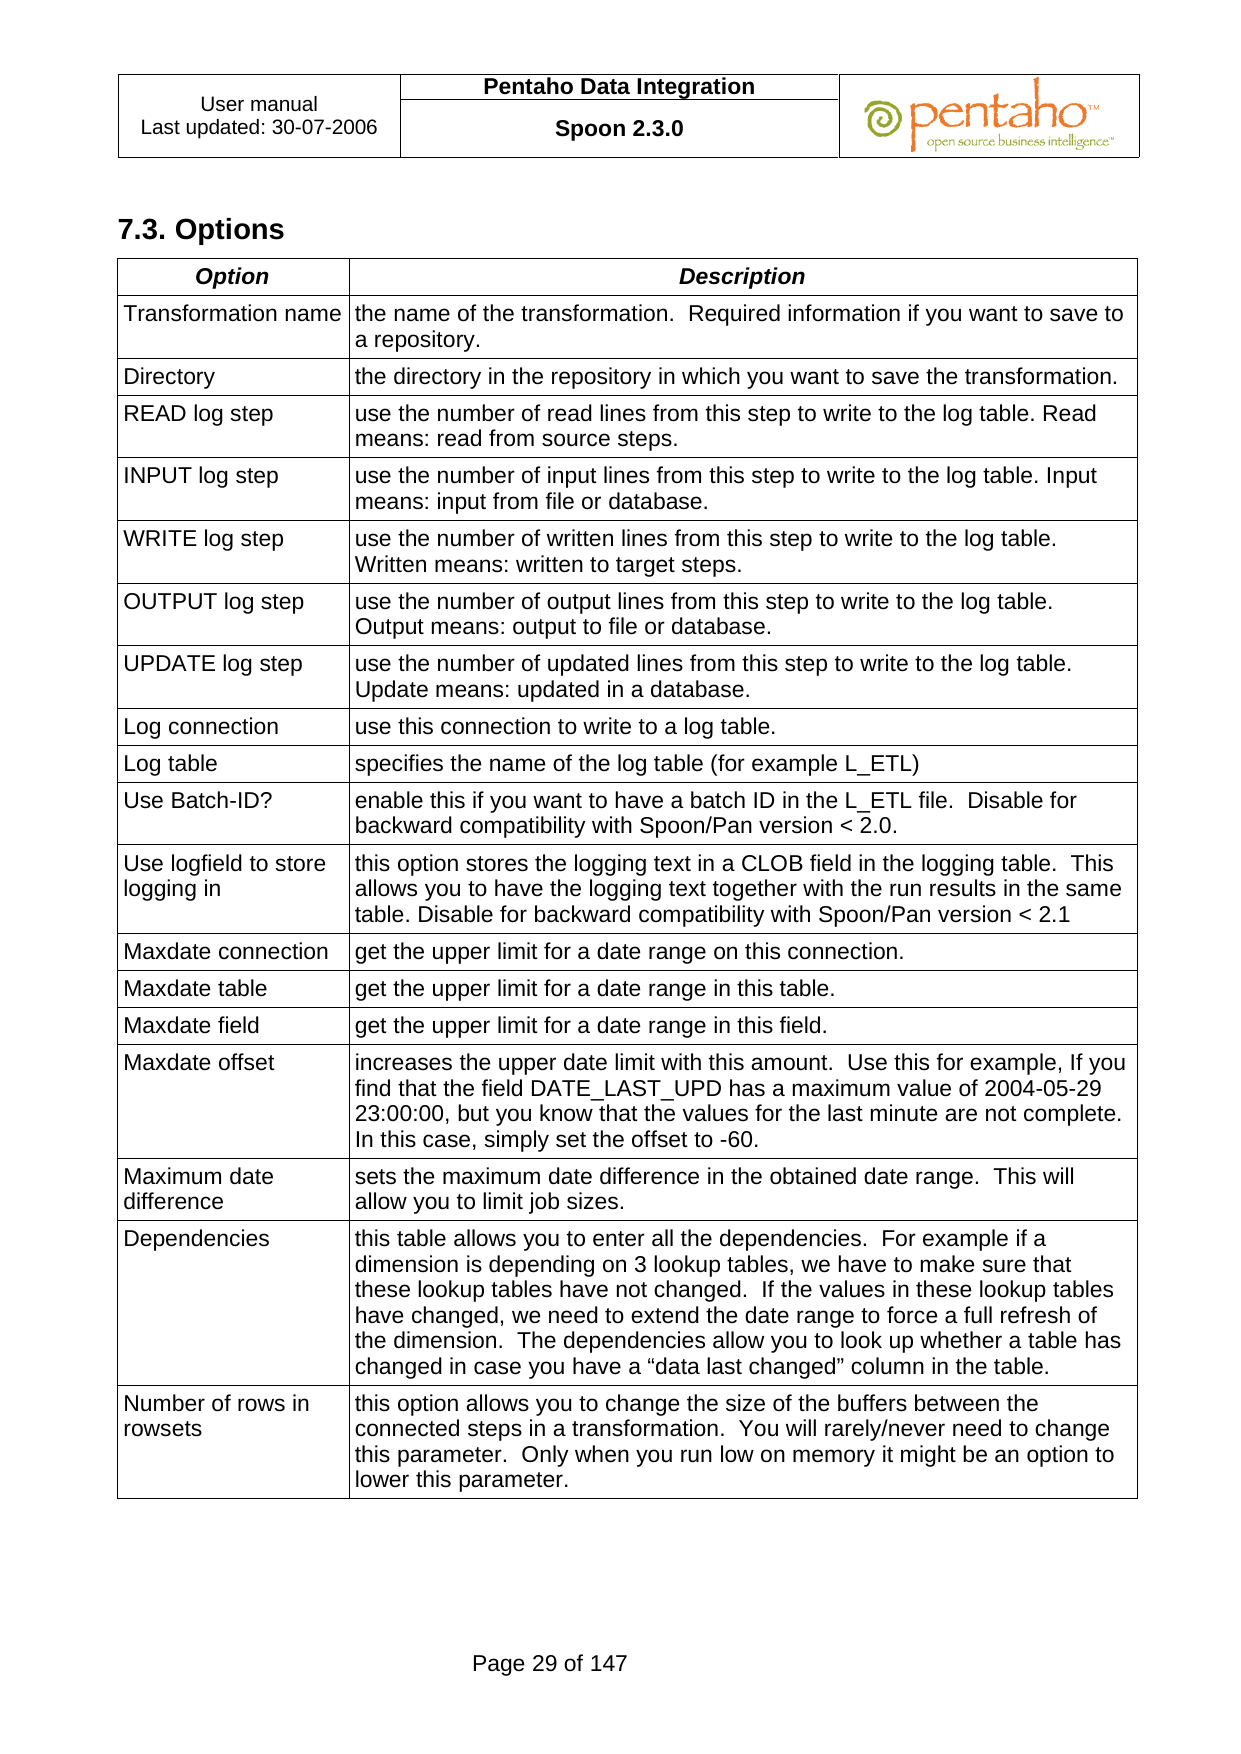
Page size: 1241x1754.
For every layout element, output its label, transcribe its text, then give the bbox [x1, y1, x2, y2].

table_cell Directory [118, 359, 349, 395]
table_cell WRITE log step [118, 521, 349, 583]
table_cell this option stores the logging text in a CLOB field in the logging table. This allows you to have the logging text together with the run results in the same table. Disable for backward compatibility with Spoon/Pan version < 2.1 [350, 845, 1137, 933]
table_cell Log connection [118, 709, 349, 745]
table_cell Log table [118, 746, 349, 782]
table_cell use the number of output lines from this step to write to the log table. Output means: output to file or database. [350, 584, 1137, 645]
table_cell enable this if you want to have a batch ID in the L_ETL file. Disable for backward compatibility with Spoon/Pan version < 2.0. [350, 783, 1137, 844]
table_cell Dependencies [118, 1221, 349, 1385]
table_cell Use Batch-ID? [118, 783, 349, 844]
table_cell UPDATE log step [118, 646, 349, 708]
table_cell use the number of written lines from this step to write to the log table. Written means: written to target steps. [350, 521, 1137, 583]
table_cell Maxdate connection [118, 934, 349, 970]
table_cell Number of rows in rowsets [118, 1386, 349, 1498]
table_cell specifies the name of the log table (for example L_ETL) [350, 746, 1137, 782]
table_cell the name of the transformation. Required information if you want to save to a repository. [350, 296, 1137, 358]
table_cell get the upper limit for a date range in this table. [350, 971, 1137, 1007]
table_cell Transformation name [118, 296, 349, 358]
table_cell use the number of input lines from this step to write to the log table. Input means: input from file or database. [350, 458, 1137, 520]
table_cell this table allows you to enter all the dependencies. For example if a dimension is depending on 3 lookup tables, we have to make sure that these lookup tables have not changed. If the values in these lookup tables have changed, we need to extend the date range to force a full refresh of the dimension. The dependencies allow you to look up whether a table has changed in case you have a “data last changed” column in the table. [350, 1221, 1137, 1385]
table_cell this option allows you to change the size of the buffers between the connected steps in a transformation. You will rarely/never need to change this parameter. Only when you run low on memory it might be an option to lower this parameter. [350, 1386, 1137, 1498]
table_cell use the number of updated lines from this step to write to the log table. Update means: updated in a database. [350, 646, 1137, 708]
table_cell use this connection to write to a log table. [350, 709, 1137, 745]
table_cell get the upper limit for a date range in this field. [350, 1008, 1137, 1044]
table_cell Use logfield to store logging in [118, 845, 349, 933]
table_header Option [118, 259, 349, 295]
table_cell the directory in the repository in which you want to save the transformation. [350, 359, 1137, 395]
table_cell Maxdate field [118, 1008, 349, 1044]
table_cell Maxdate table [118, 971, 349, 1007]
table_cell use the number of read lines from this step to write to the log table. Read means: read from source steps. [350, 396, 1137, 457]
table_cell READ log step [118, 396, 349, 457]
table_cell sets the maximum date difference in the obtained date range. This will allow you to limit job sizes. [350, 1159, 1137, 1220]
table_header Description [350, 259, 1137, 295]
table_cell OUTPUT log step [118, 584, 349, 645]
table_cell increases the upper date limit with this amount. Use this for example, If you find that the field DATE_LAST_UPD has a maximum value of 2004-05-29 23:00:00, but you know that the values for the last minute are not complete. In this case, simply set the offset to -60. [350, 1045, 1137, 1158]
table_cell get the upper limit for a date range on this connection. [350, 934, 1137, 970]
table_cell Maxdate offset [118, 1045, 349, 1158]
subtitle Options [117, 213, 1137, 245]
table_cell Maximum date difference [118, 1159, 349, 1220]
table_cell INPUT log step [118, 458, 349, 520]
